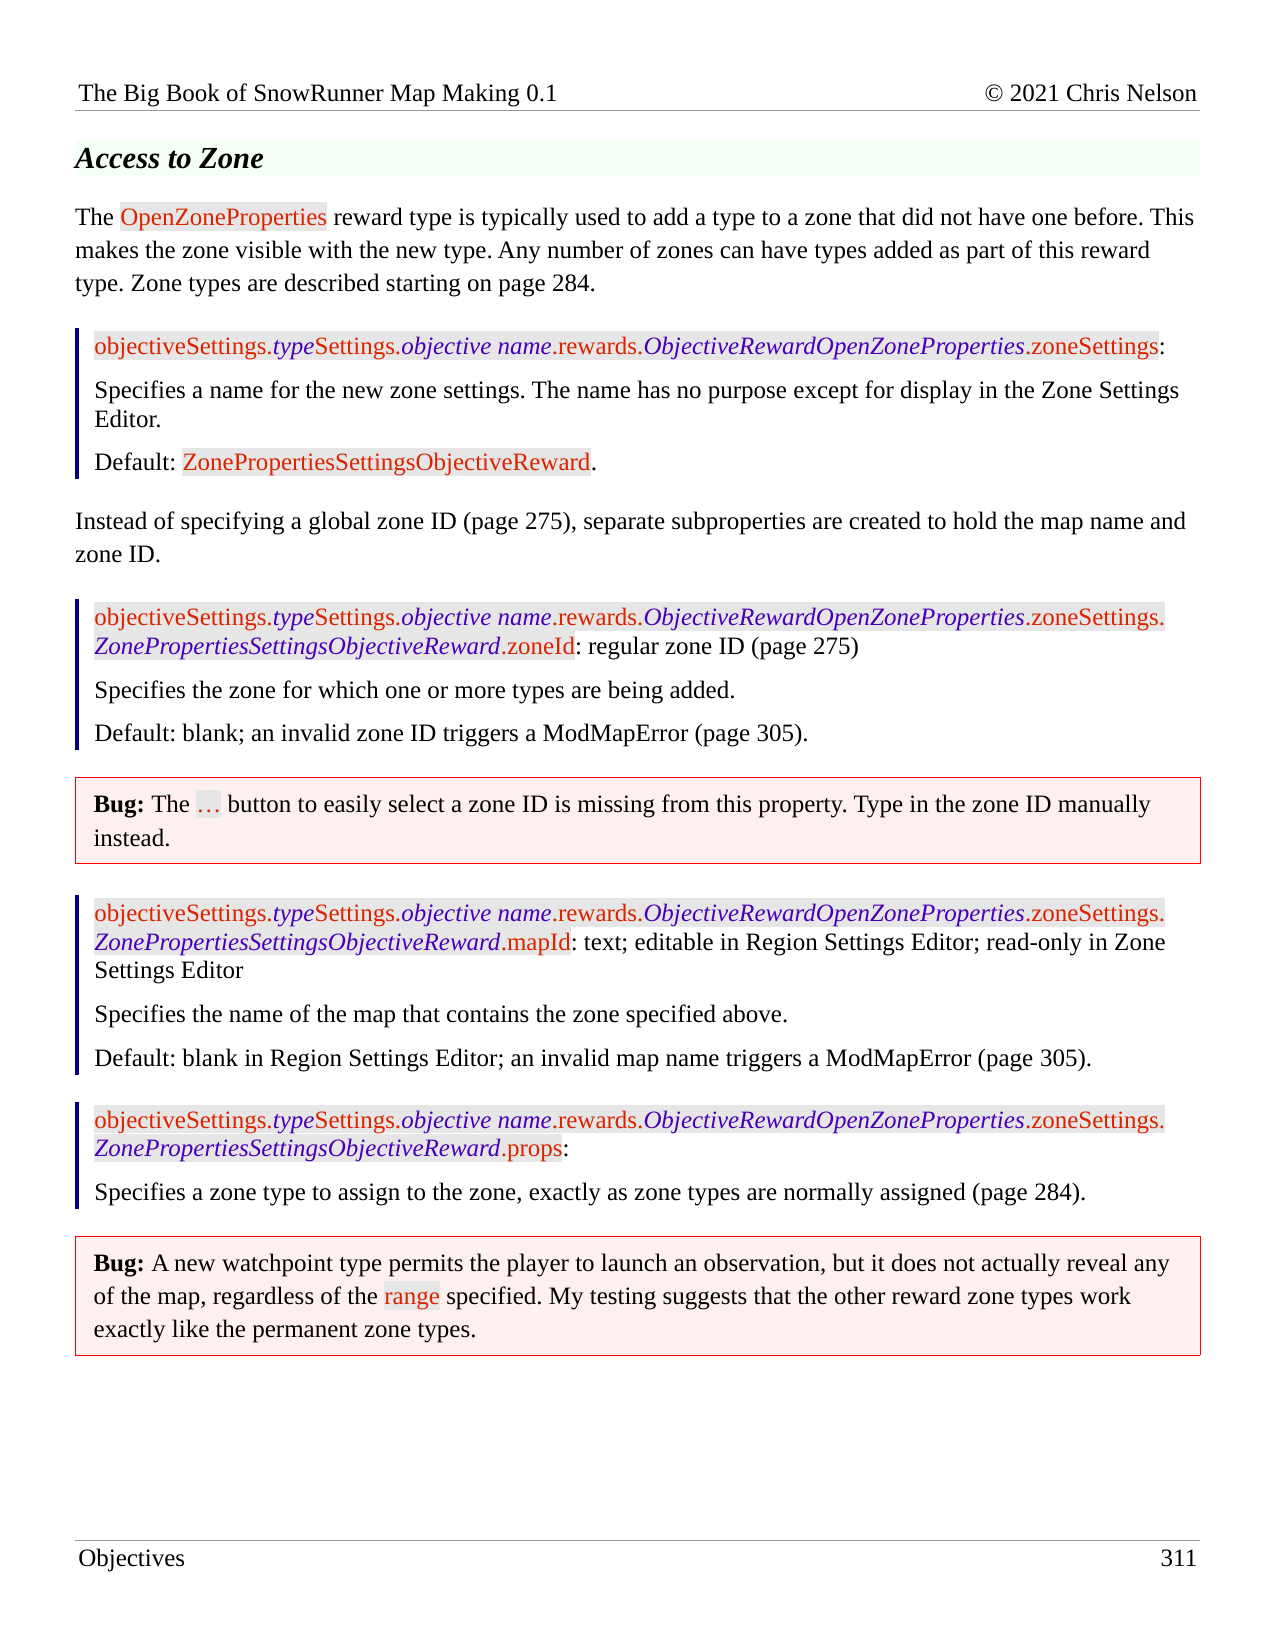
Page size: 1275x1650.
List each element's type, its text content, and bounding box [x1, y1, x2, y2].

text Specifies a name for the new zone settings. The name has no purpose except for display in the Zone Settings Editor. [79, 372, 1200, 432]
text objectiveSettings.typeSettings.objective name.rewards.ObjectiveRewardOpenZoneProperties.zoneSettings. ZonePropertiesSettingsObjectiveReward.props: ➕ [79, 1102, 1200, 1162]
text Default: ZonePropertiesSettingsObjectiveReward. [79, 444, 1200, 479]
text objectiveSettings.typeSettings.objective name.rewards.ObjectiveRewardOpenZoneProperties.zoneSettings. ZonePropertiesSettingsObjectiveReward.zoneId: regular zone ID (page 275) [79, 599, 1200, 660]
list A new watchpoint type permits the player to launch an observation, but it does not actually reveal any of the map, regardless of the range specified. My testing suggests that the other reward zone types work exactly like the permanent zone types. [76, 1237, 1200, 1355]
subtitle Access to Zone [75, 140, 1200, 175]
text Instead of specifying a global zone ID (page 275), separate subproperties are created to hold the map name and zone ID. [75, 506, 1200, 568]
text objectiveSettings.typeSettings.objective name.rewards.ObjectiveRewardOpenZoneProperties.zoneSettings: ➕ [79, 328, 1200, 360]
text objectiveSettings.typeSettings.objective name.rewards.ObjectiveRewardOpenZoneProperties.zoneSettings. ZonePropertiesSettingsObjectiveReward.mapId: text; editable in Region Settings Editor; read-only in Zone Settings Editor [79, 895, 1200, 984]
text Specifies the name of the map that contains the zone specified above. [79, 996, 1200, 1028]
text Specifies the zone for which one or more types are being added. [79, 672, 1200, 703]
text The OpenZoneProperties reward type is typically used to add a type to a zone that did not have one before. This makes the zone visible with the new type. Any number of zones can have types added as part of this reward type. Zone types are described starting on page 284. [75, 202, 1200, 297]
text Default: blank in Region Settings Editor; an invalid map name triggers a ModMapError (page 305). [79, 1040, 1200, 1075]
list The … button to easily select a zone ID is missing from this property. Type in the zone ID manually instead. [76, 778, 1200, 863]
text Specifies a zone type to assign to the zone, exactly as zone types are normally assigned (page 284). [79, 1174, 1200, 1209]
text Default: blank; an invalid zone ID triggers a ModMapError (page 305). [79, 716, 1200, 750]
